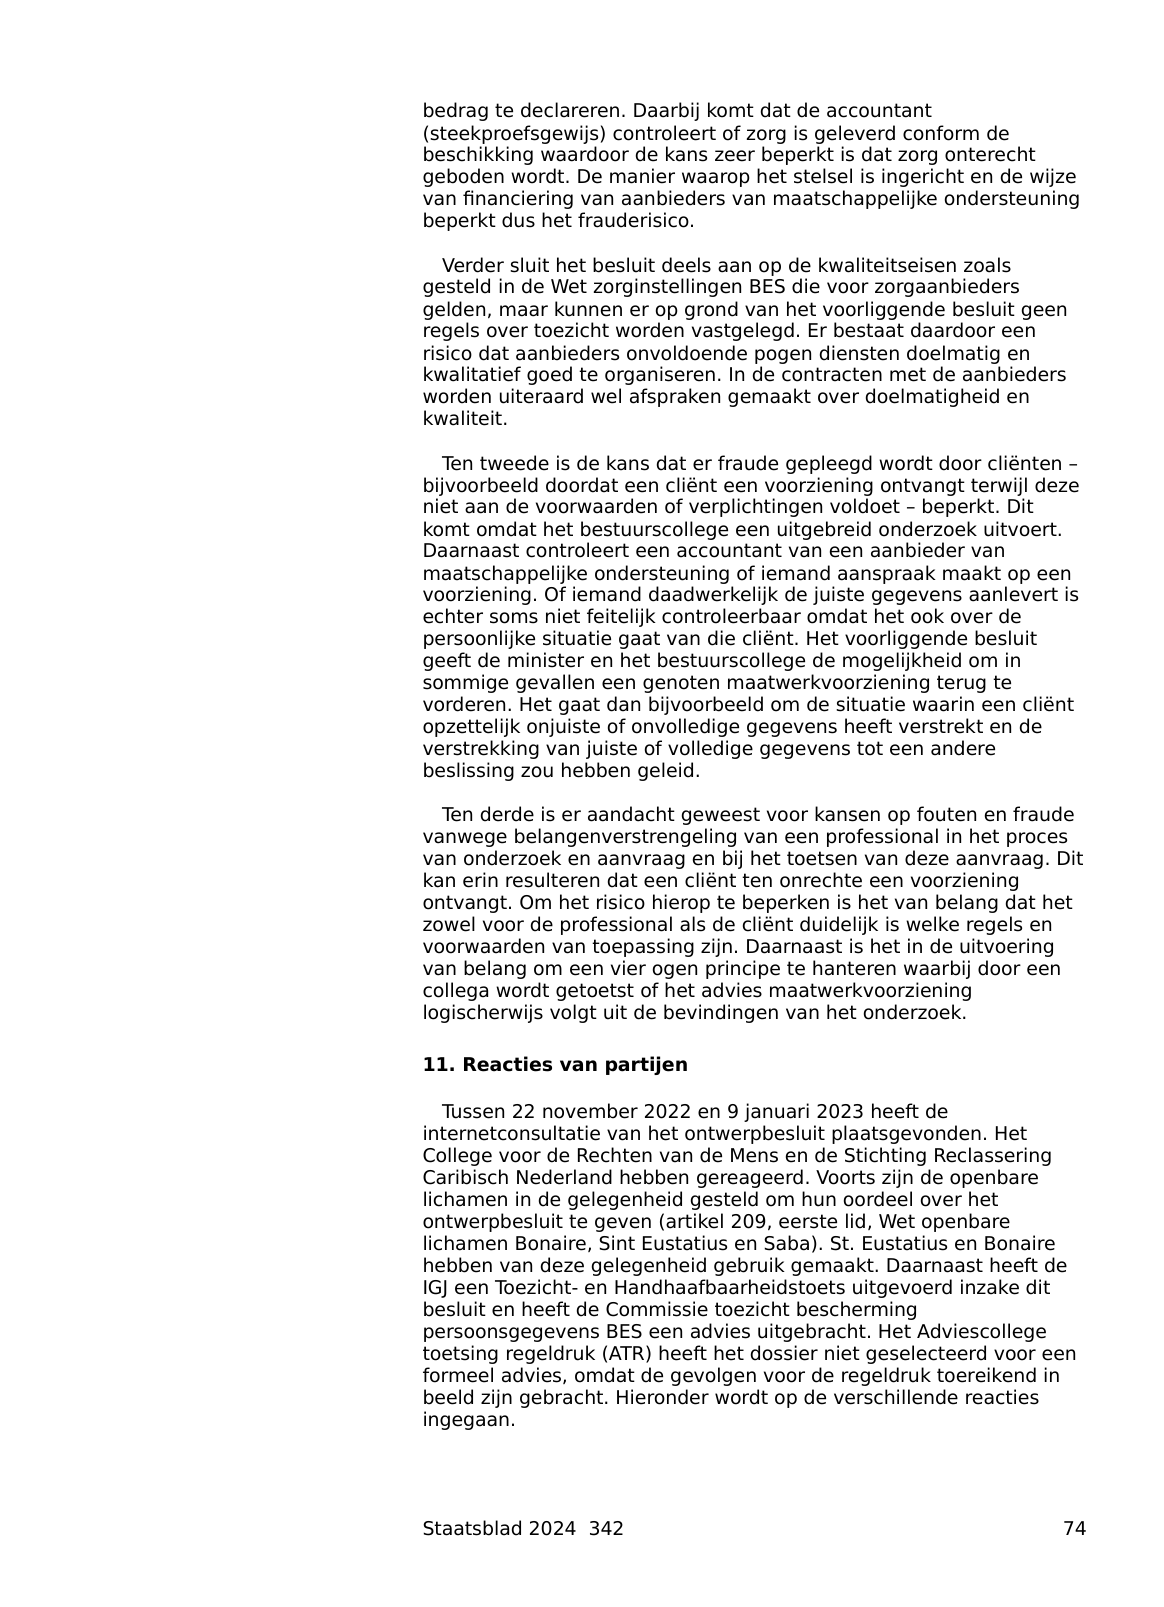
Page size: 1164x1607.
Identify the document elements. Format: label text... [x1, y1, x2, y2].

text Verder sluit het besluit deels aan op de kwaliteitseisen zoals gesteld in de Wet zorginstellingen BES die voor zorgaanbieders gelden, maar kunnen er op grond van het voorliggende besluit geen regels over toezicht worden vastgelegd. Er bestaat daardoor een risico dat aanbieders onvoldoende pogen diensten doelmatig en kwalitatief goed te organiseren. In de contracten met de aanbieders worden uiteraard wel afspraken gemaakt over doelmatigheid en kwaliteit. [422, 254, 1087, 430]
text bedrag te declareren. Daarbij komt dat de accountant (steekproefsgewijs) controleert of zorg is geleverd conform de beschikking waardoor de kans zeer beperkt is dat zorg onterecht geboden wordt. De manier waarop het stelsel is ingericht en de wijze van financiering van aanbieders van maatschappelijke ondersteuning beperkt dus het frauderisico. [422, 100, 1087, 232]
text Tussen 22 november 2022 en 9 januari 2023 heeft de internetconsultatie van het ontwerpbesluit plaatsgevonden. Het College voor de Rechten van de Mens en de Stichting Reclassering Caribisch Nederland hebben gereageerd. Voorts zijn de openbare lichamen in de gelegenheid gesteld om hun oordeel over het ontwerpbesluit te geven (artikel 209, eerste lid, Wet openbare lichamen Bonaire, Sint Eustatius en Saba). St. Eustatius en Bonaire hebben van deze gelegenheid gebruik gemaakt. Daarnaast heeft de IGJ een Toezicht- en Handhaafbaarheidstoets uitgevoerd inzake dit besluit en heeft de Commissie toezicht bescherming persoonsgegevens BES een advies uitgebracht. Het Adviescollege toetsing regeldruk (ATR) heeft het dossier niet geselecteerd voor een formeel advies, omdat de gevolgen voor de regeldruk toereikend in beeld zijn gebracht. Hieronder wordt op de verschillende reacties ingegaan. [422, 1101, 1087, 1431]
subtitle 11. Reacties van partijen [422, 1054, 1087, 1076]
text Ten derde is er aandacht geweest voor kansen op fouten en fraude vanwege belangenverstrengeling van een professional in het proces van onderzoek en aanvraag en bij het toetsen van deze aanvraag. Dit kan erin resulteren dat een cliënt ten onrechte een voorziening ontvangt. Om het risico hierop te beperken is het van belang dat het zowel voor de professional als de cliënt duidelijk is welke regels en voorwaarden van toepassing zijn. Daarnaast is het in de uitvoering van belang om een vier ogen principe te hanteren waarbij door een collega wordt getoetst of het advies maatwerkvoorziening logischerwijs volgt uit de bevindingen van het onderzoek. [422, 804, 1087, 1024]
text Ten tweede is de kans dat er fraude gepleegd wordt door cliënten – bijvoorbeeld doordat een cliënt een voorziening ontvangt terwijl deze niet aan de voorwaarden of verplichtingen voldoet – beperkt. Dit komt omdat het bestuurscollege een uitgebreid onderzoek uitvoert. Daarnaast controleert een accountant van een aanbieder van maatschappelijke ondersteuning of iemand aanspraak maakt op een voorziening. Of iemand daadwerkelijk de juiste gegevens aanlevert is echter soms niet feitelijk controleerbaar omdat het ook over de persoonlijke situatie gaat van die cliënt. Het voorliggende besluit geeft de minister en het bestuurscollege de mogelijkheid om in sommige gevallen een genoten maatwerkvoorziening terug te vorderen. Het gaat dan bijvoorbeeld om de situatie waarin een cliënt opzettelijk onjuiste of onvolledige gegevens heeft verstrekt en de verstrekking van juiste of volledige gegevens tot een andere beslissing zou hebben geleid. [422, 452, 1087, 782]
